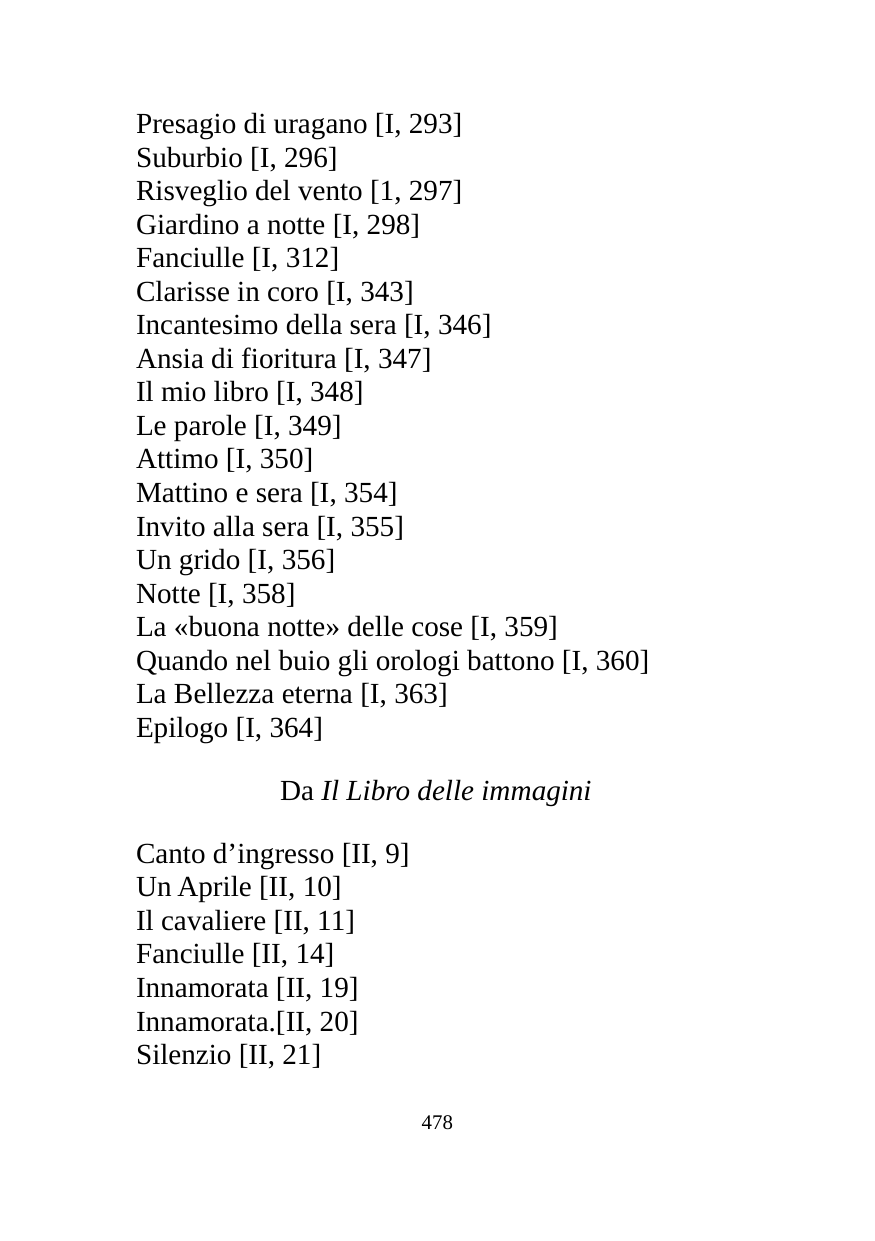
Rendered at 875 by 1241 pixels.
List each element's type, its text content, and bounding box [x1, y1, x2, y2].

text Fanciulle [I, 312] [106, 240, 768, 274]
text Incantesimo della sera [I, 346] [106, 307, 768, 341]
text La «buona notte» delle cose [I, 359] [106, 609, 768, 643]
text Innamorata [II, 19] [106, 970, 768, 1004]
text Notte [I, 358] [106, 576, 768, 609]
text Ansia di fioritura [I, 347] [106, 341, 768, 374]
text Invito alla sera [I, 355] [106, 509, 768, 542]
text La Bellezza eterna [I, 363] [106, 676, 768, 710]
text Innamorata.[II, 20] [106, 1004, 768, 1037]
text Risveglio del vento [1, 297] [106, 173, 768, 207]
text Il cavaliere [II, 11] [106, 903, 768, 937]
text Clarisse in coro [I, 343] [106, 274, 768, 307]
text Il mio libro [I, 348] [106, 374, 768, 408]
text Da Il Libro delle immagini [106, 773, 768, 807]
text Suburbio [I, 296] [106, 140, 768, 173]
text Quando nel buio gli orologi battono [I, 360] [106, 643, 768, 676]
text Un grido [I, 356] [106, 542, 768, 576]
text Attimo [I, 350] [106, 442, 768, 475]
text Silenzio [II, 21] [106, 1037, 768, 1071]
text Canto d’ingresso [II, 9] [106, 836, 768, 869]
text Epilogo [I, 364] [106, 710, 768, 743]
text Un Aprile [II, 10] [106, 869, 768, 903]
text Presagio di uragano [I, 293] [106, 106, 768, 140]
text Giardino a notte [I, 298] [106, 207, 768, 240]
text Fanciulle [II, 14] [106, 937, 768, 970]
text Mattino e sera [I, 354] [106, 475, 768, 509]
text Le parole [I, 349] [106, 408, 768, 442]
